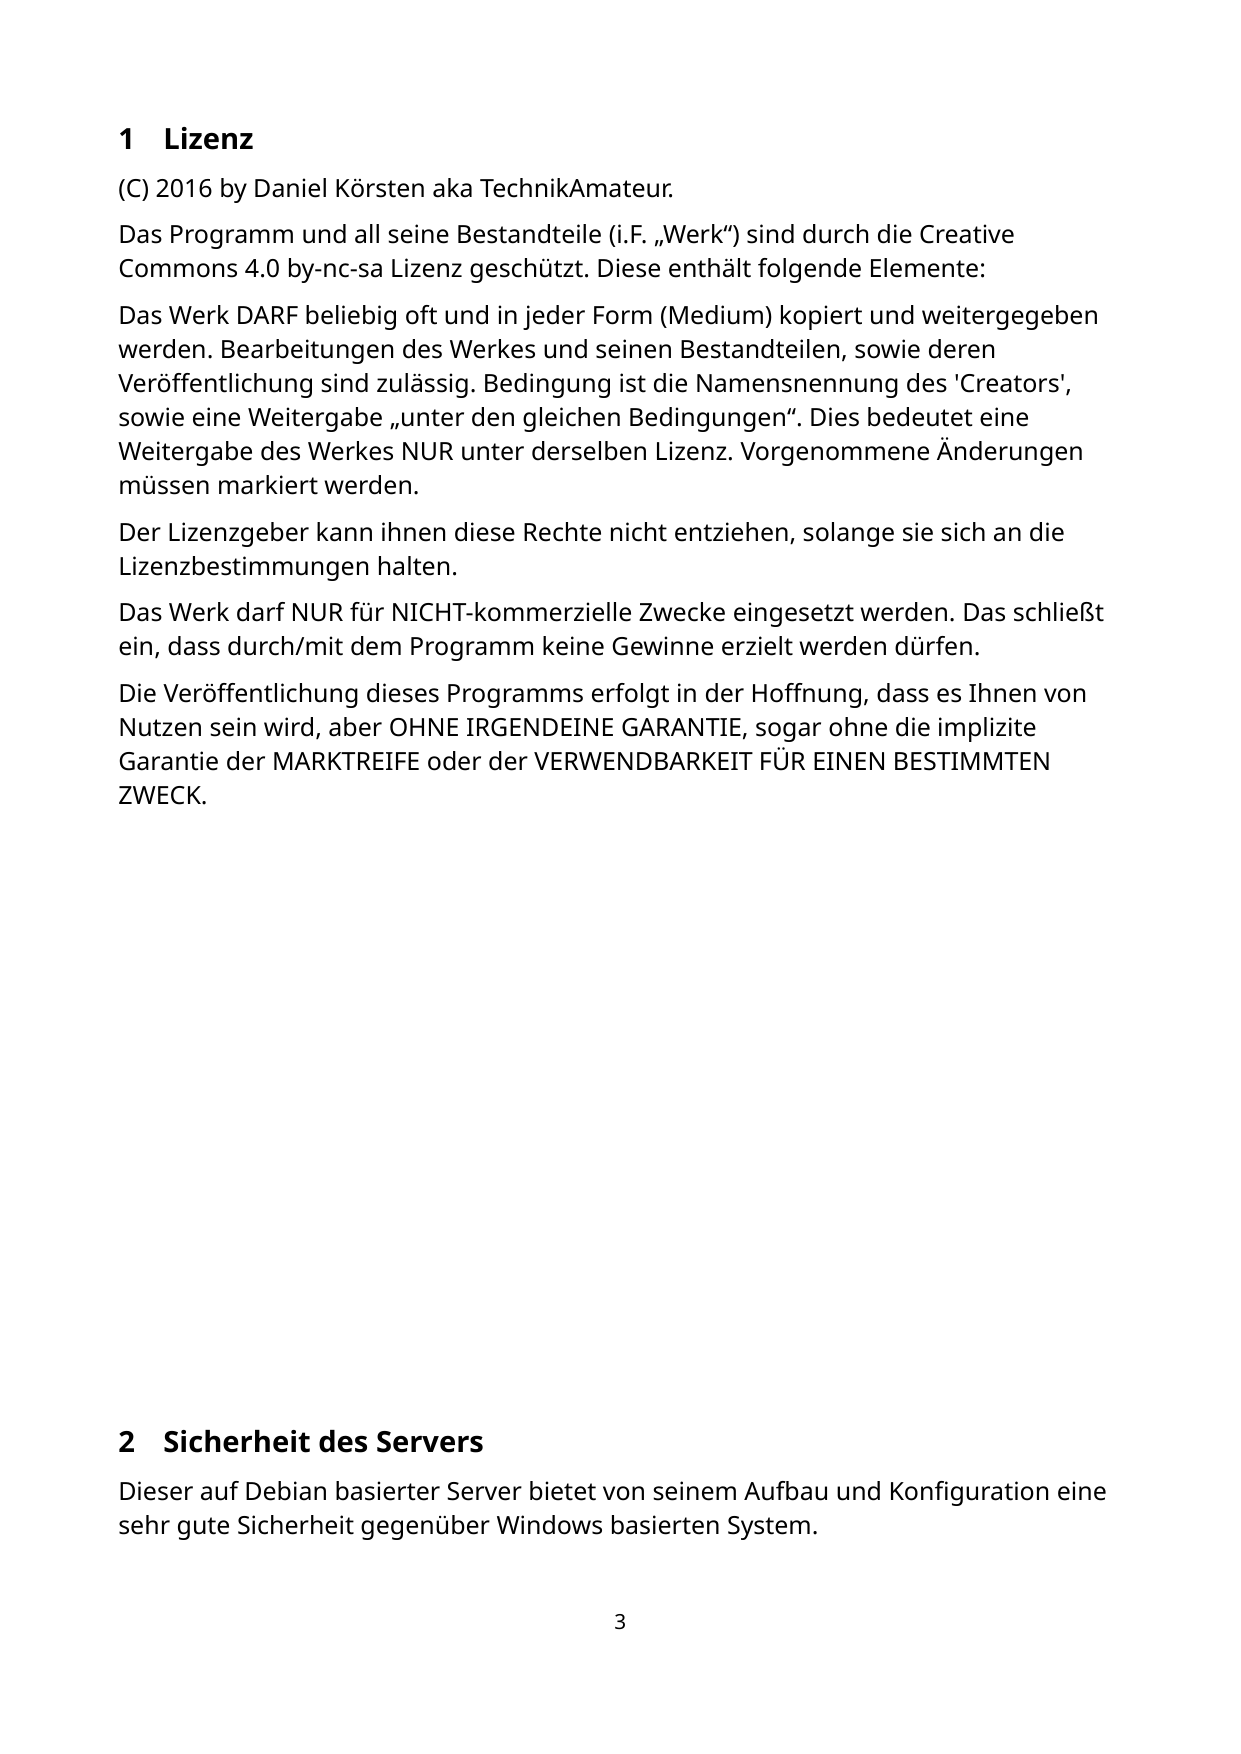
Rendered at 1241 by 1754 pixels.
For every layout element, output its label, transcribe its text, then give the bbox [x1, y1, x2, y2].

text Das Werk DARF beliebig oft und in jeder Form (Medium) kopiert und weitergegeben werden. Bearbeitungen des Werkes und seinen Bestandteilen, sowie deren Veröffentlichung sind zulässig. Bedingung ist die Namensnennung des 'Creators', sowie eine Weitergabe „unter den gleichen Bedingungen“. Dies bedeutet eine Weitergabe des Werkes NUR unter derselben Lizenz. Vorgenommene Änderungen müssen markiert werden. [118, 297, 1122, 502]
text Dieser auf Debian basierter Server bietet von seinem Aufbau und Konfiguration eine sehr gute Sicherheit gegenüber Windows basierten System. [118, 1473, 1122, 1541]
text Das Programm und all seine Bestandteile (i.F. „Werk“) sind durch die Creative Commons 4.0 by-nc-sa Lizenz geschützt. Diese enthält folgende Elemente: [118, 217, 1122, 285]
text Das Werk darf NUR für NICHT-kommerzielle Zwecke eingesetzt werden. Das schließt ein, dass durch/mit dem Programm keine Gewinne erzielt werden dürfen. [118, 595, 1122, 663]
subtitle 1 Lizenz [118, 118, 1122, 158]
text Der Lizenzgeber kann ihnen diese Rechte nicht entziehen, solange sie sich an die Lizenzbestimmungen halten. [118, 514, 1122, 582]
text (C) 2016 by Daniel Körsten aka TechnikAmateur. [118, 170, 1122, 204]
text Die Veröffentlichung dieses Programms erfolgt in der Hoffnung, dass es Ihnen von Nutzen sein wird, aber OHNE IRGENDEINE GARANTIE, sogar ohne die implizite Garantie der MARKTREIFE oder der VERWENDBARKEIT FÜR EINEN BESTIMMTEN ZWECK. [118, 676, 1122, 812]
subtitle 2 Sicherheit des Servers [118, 1421, 1122, 1461]
